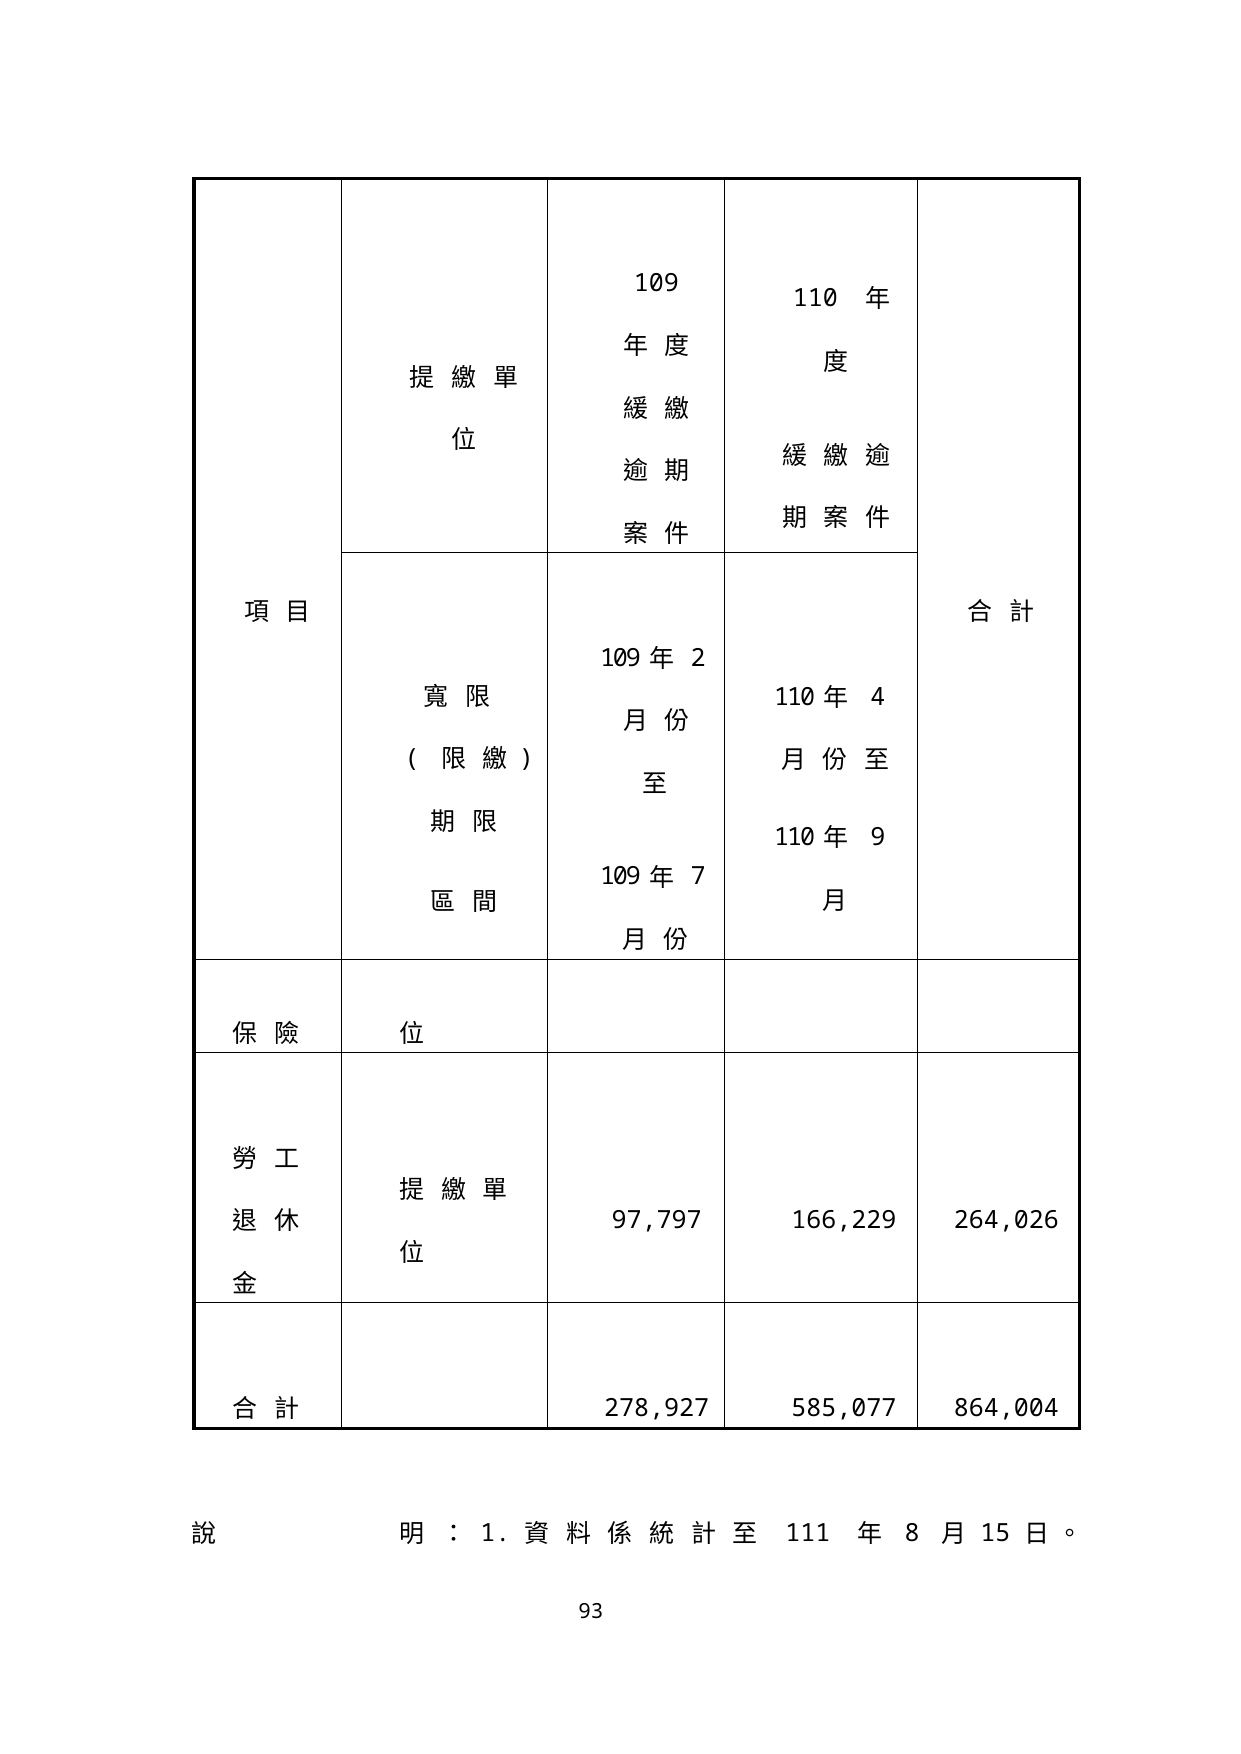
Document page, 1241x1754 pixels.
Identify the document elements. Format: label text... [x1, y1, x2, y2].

table_cell [725, 960, 917, 1052]
table_cell 勞工退休金 [196, 1053, 341, 1302]
table_cell 166,229 [725, 1053, 917, 1302]
table_cell 109年2月份至 109年7月份 [548, 553, 724, 958]
table_cell [342, 1303, 547, 1427]
text 說 明：1.資料係統計至111年8月15日。 [183, 1490, 1058, 1552]
table_header 110年度 緩繳逾期案件 [725, 180, 917, 552]
table_cell 保險 [196, 960, 341, 1052]
table_cell 110年4月份至 110年9月 [725, 553, 917, 958]
table_cell [918, 960, 1078, 1052]
table_header 項目 [196, 180, 341, 958]
table_header 提繳單位 [342, 180, 547, 552]
table_cell 位 [342, 960, 547, 1052]
table_cell 864,004 [918, 1303, 1078, 1427]
table_cell 合計 [196, 1303, 341, 1427]
table_header 109年度 緩繳逾期案件 [548, 180, 724, 552]
table_cell 585,077 [725, 1303, 917, 1427]
table_cell 278,927 [548, 1303, 724, 1427]
table_cell 97,797 [548, 1053, 724, 1302]
table_header 合計 [918, 180, 1078, 958]
table_cell [548, 960, 724, 1052]
table_cell 264,026 [918, 1053, 1078, 1302]
table_cell 寬限(限繳)期限 區間 [342, 553, 547, 958]
table_cell 提繳單位 [342, 1053, 547, 1302]
